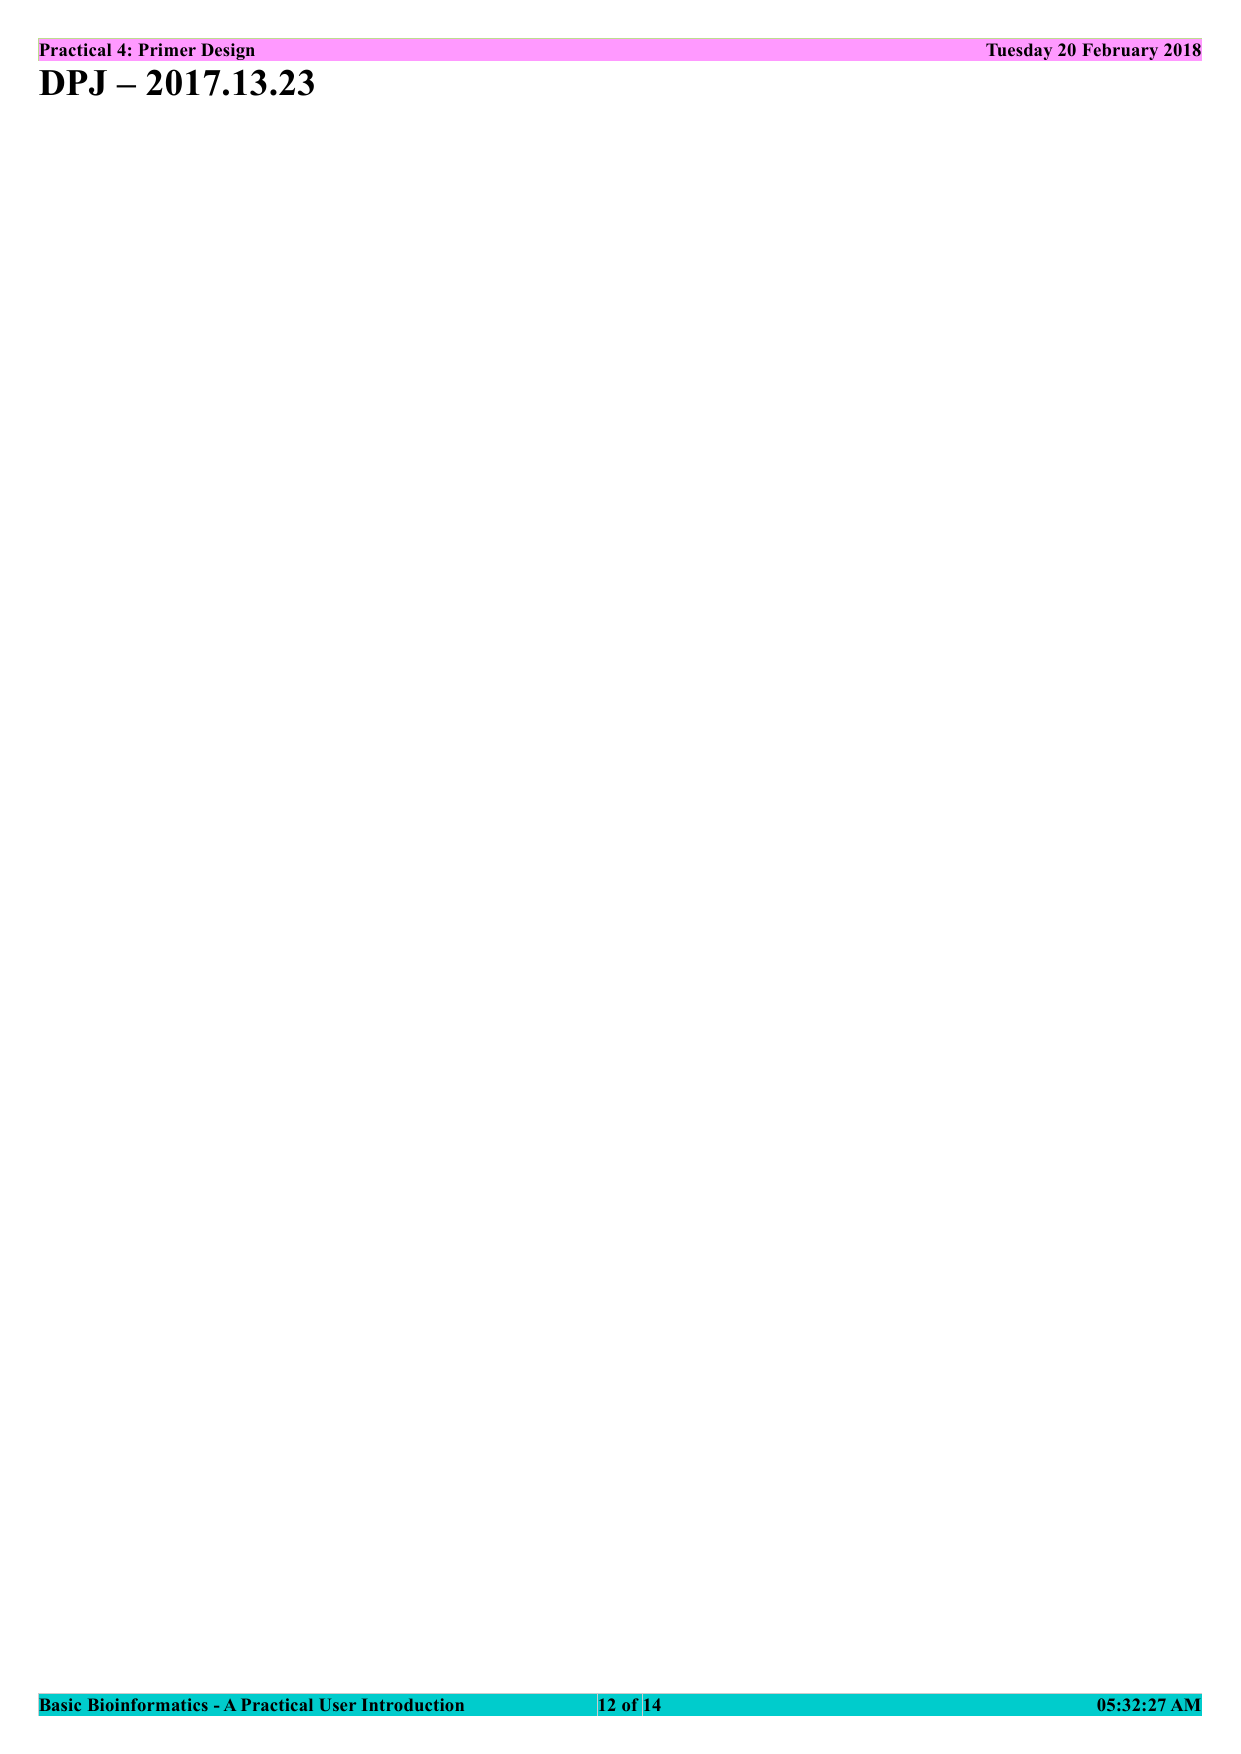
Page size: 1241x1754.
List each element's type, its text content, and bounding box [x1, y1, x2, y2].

text DPJ – 2017.13.23 [38, 61, 1202, 103]
